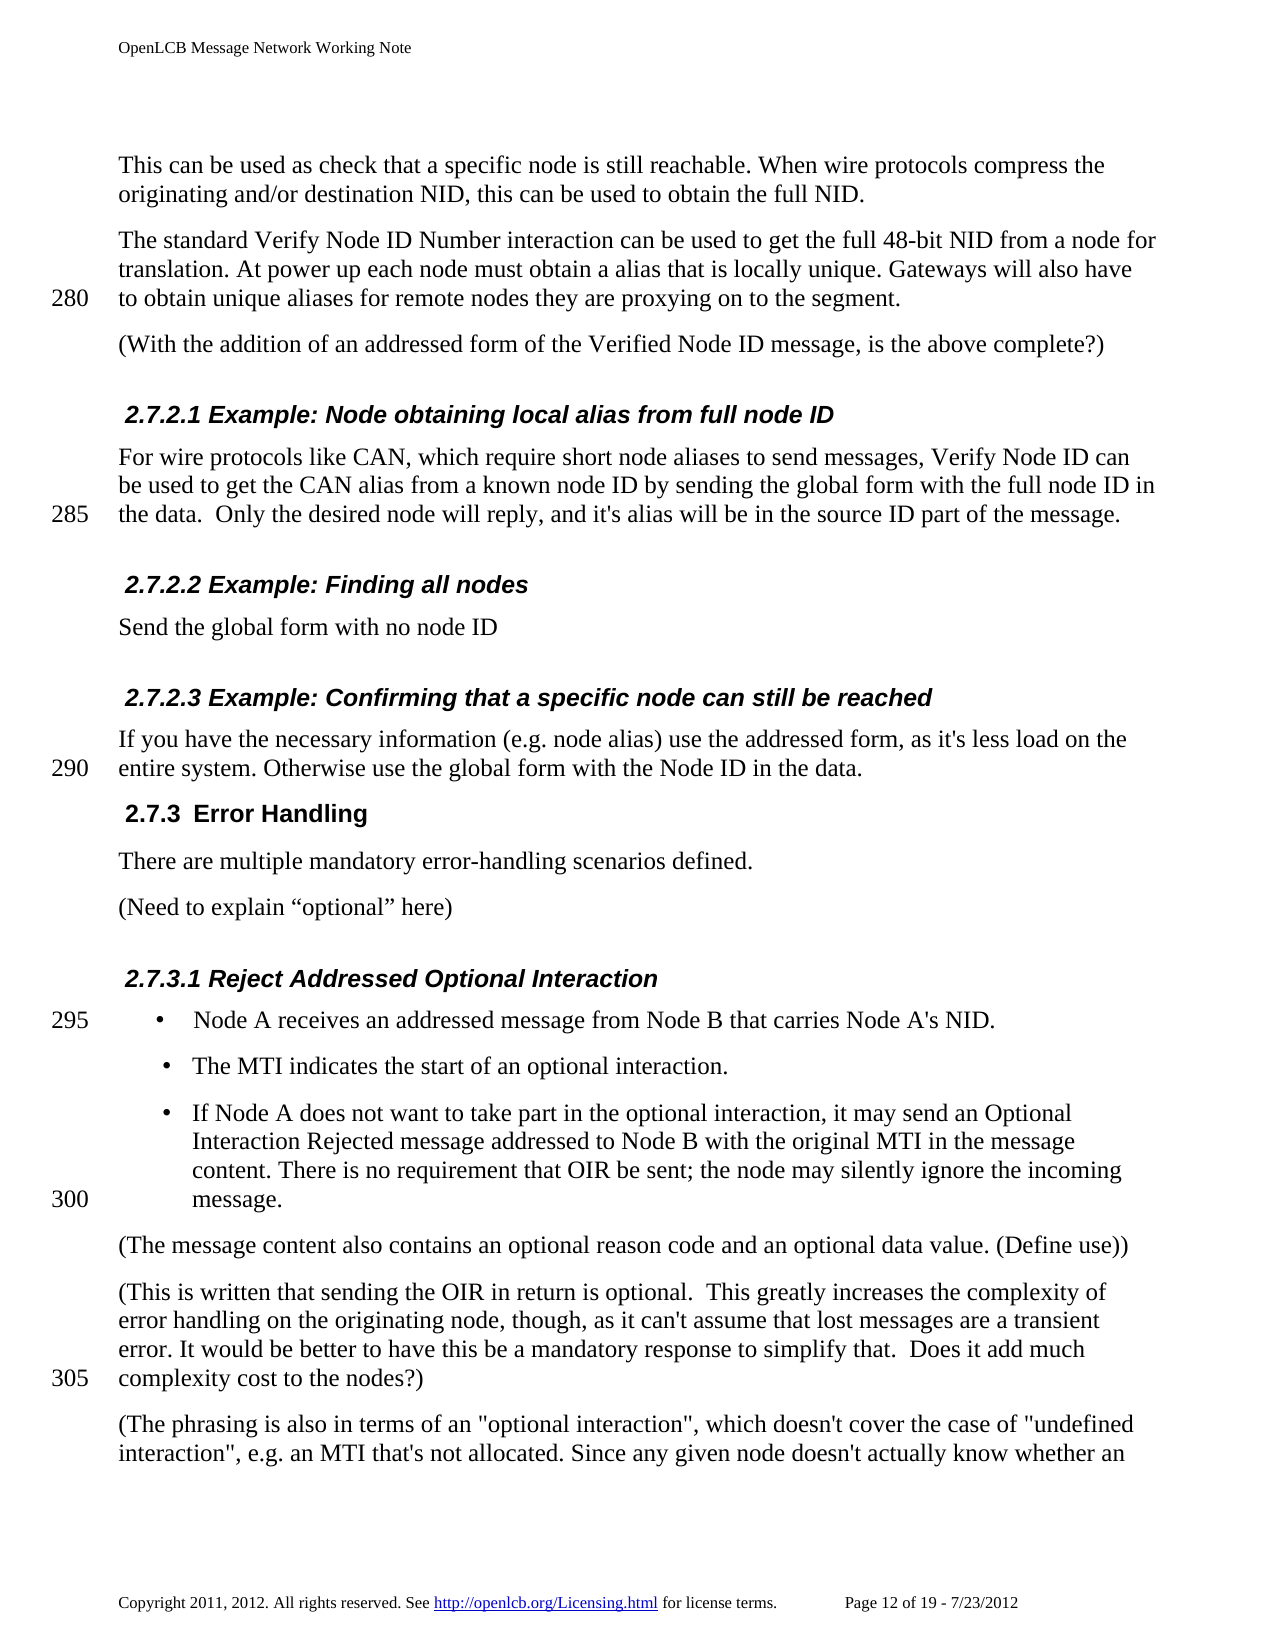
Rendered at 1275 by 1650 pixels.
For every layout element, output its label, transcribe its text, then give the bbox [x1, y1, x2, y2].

subtitle Example: Node obtaining local alias from full node ID [118, 401, 1157, 429]
text (The message content also contains an optional reason code and an optional data value. (Define use)) [118, 1230, 1157, 1259]
subtitle Reject Addressed Optional Interaction [118, 964, 1157, 992]
list Node A receives an addressed message from Node B that carries Node A's NID. [156, 1005, 1157, 1033]
subtitle Error Handling [118, 799, 1157, 828]
text (The phrasing is also in terms of an "optional interaction", which doesn't cover the case of "undefined interaction", e.g. an MTI that's not allocated. Since any given node doesn't actually know whether an [118, 1409, 1157, 1467]
text This can be used as check that a specific node is still reachable. When wire protocols compress the originating and/or destination NID, this can be used to obtain the full NID. [118, 150, 1157, 207]
text The standard Verify Node ID Number interaction can be used to get the full 48-bit NID from a node for translation. At power up each node must obtain a alias that is locally unique. Gateways will also have to obtain unique aliases for remote nodes they are proxying on to the segment. [118, 225, 1157, 311]
list The MTI indicates the start of an optional interaction. [162, 1051, 1157, 1080]
text (This is written that sending the OIR in return is optional. This greatly increases the complexity of error handling on the originating node, though, as it can't assume that lost messages are a transient error. It would be better to have this be a mandatory response to simplify that. Does it add much complexity cost to the nodes?) [118, 1277, 1157, 1392]
list If Node A does not want to take part in the optional interaction, it may send an Optional Interaction Rejected message addressed to Node B with the original MTI in the message content. There is no requirement that OIR be sent; the node may silently ignore the incoming message. [162, 1098, 1157, 1213]
text (Need to explain “optional” here) [118, 892, 1157, 921]
text There are multiple mandatory error-handling scenarios defined. [118, 846, 1157, 874]
text Send the global form with no node ID [118, 612, 1157, 640]
text If you have the necessary information (e.g. node alias) use the addressed form, as it's less load on the entire system. Otherwise use the global form with the Node ID in the data. [118, 724, 1157, 782]
text For wire protocols like CAN, which require short node aliases to send messages, Verify Node ID can be used to get the CAN alias from a known node ID by sending the global form with the full node ID in the data. Only the desired node will reply, and it's alias will be in the source ID part of the message. [118, 442, 1157, 528]
text (With the addition of an addressed form of the Verified Node ID message, is the above complete?) [118, 329, 1157, 358]
subtitle Example: Finding all nodes [118, 571, 1157, 599]
subtitle Example: Confirming that a specific node can still be reached [118, 683, 1157, 712]
